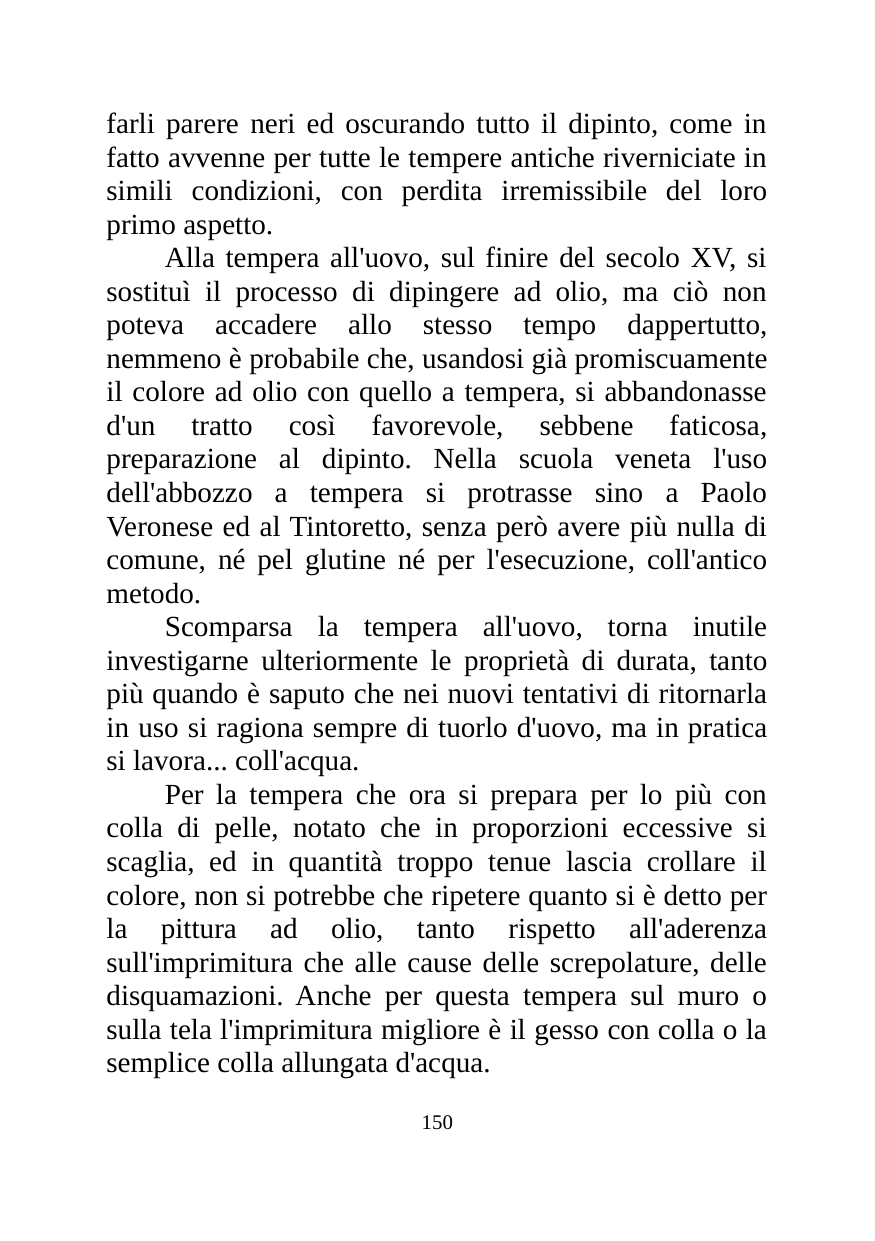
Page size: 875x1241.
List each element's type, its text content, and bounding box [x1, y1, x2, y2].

text Scomparsa la tempera all'uovo, torna inutile investigarne ulteriormente le proprietà di durata, tanto più quando è saputo che nei nuovi tentativi di ritornarla in uso si ragiona sempre di tuorlo d'uovo, ma in pratica si lavora... coll'acqua. [106, 609, 768, 777]
text Alla tempera all'uovo, sul finire del secolo XV, si sostituì il processo di dipingere ad olio, ma ciò non poteva accadere allo stesso tempo dappertutto, nemmeno è probabile che, usandosi già promiscuamente il colore ad olio con quello a tempera, si abbandonasse d'un tratto così favorevole, sebbene faticosa, preparazione al dipinto. Nella scuola veneta l'uso dell'abbozzo a tempera si protrasse sino a Paolo Veronese ed al Tintoretto, senza però avere più nulla di comune, né pel glutine né per l'esecuzione, coll'antico metodo. [106, 240, 768, 609]
text farli parere neri ed oscurando tutto il dipinto, come in fatto avvenne per tutte le tempere antiche riverniciate in simili condizioni, con perdita irremissibile del loro primo aspetto. [106, 106, 768, 240]
text Per la tempera che ora si prepara per lo più con colla di pelle, notato che in proporzioni eccessive si scaglia, ed in quantità troppo tenue lascia crollare il colore, non si potrebbe che ripetere quanto si è detto per la pittura ad olio, tanto rispetto all'aderenza sull'imprimitura che alle cause delle screpolature, delle disquamazioni. Anche per questa tempera sul muro o sulla tela l'imprimitura migliore è il gesso con colla o la semplice colla allungata d'acqua. [106, 777, 768, 1079]
